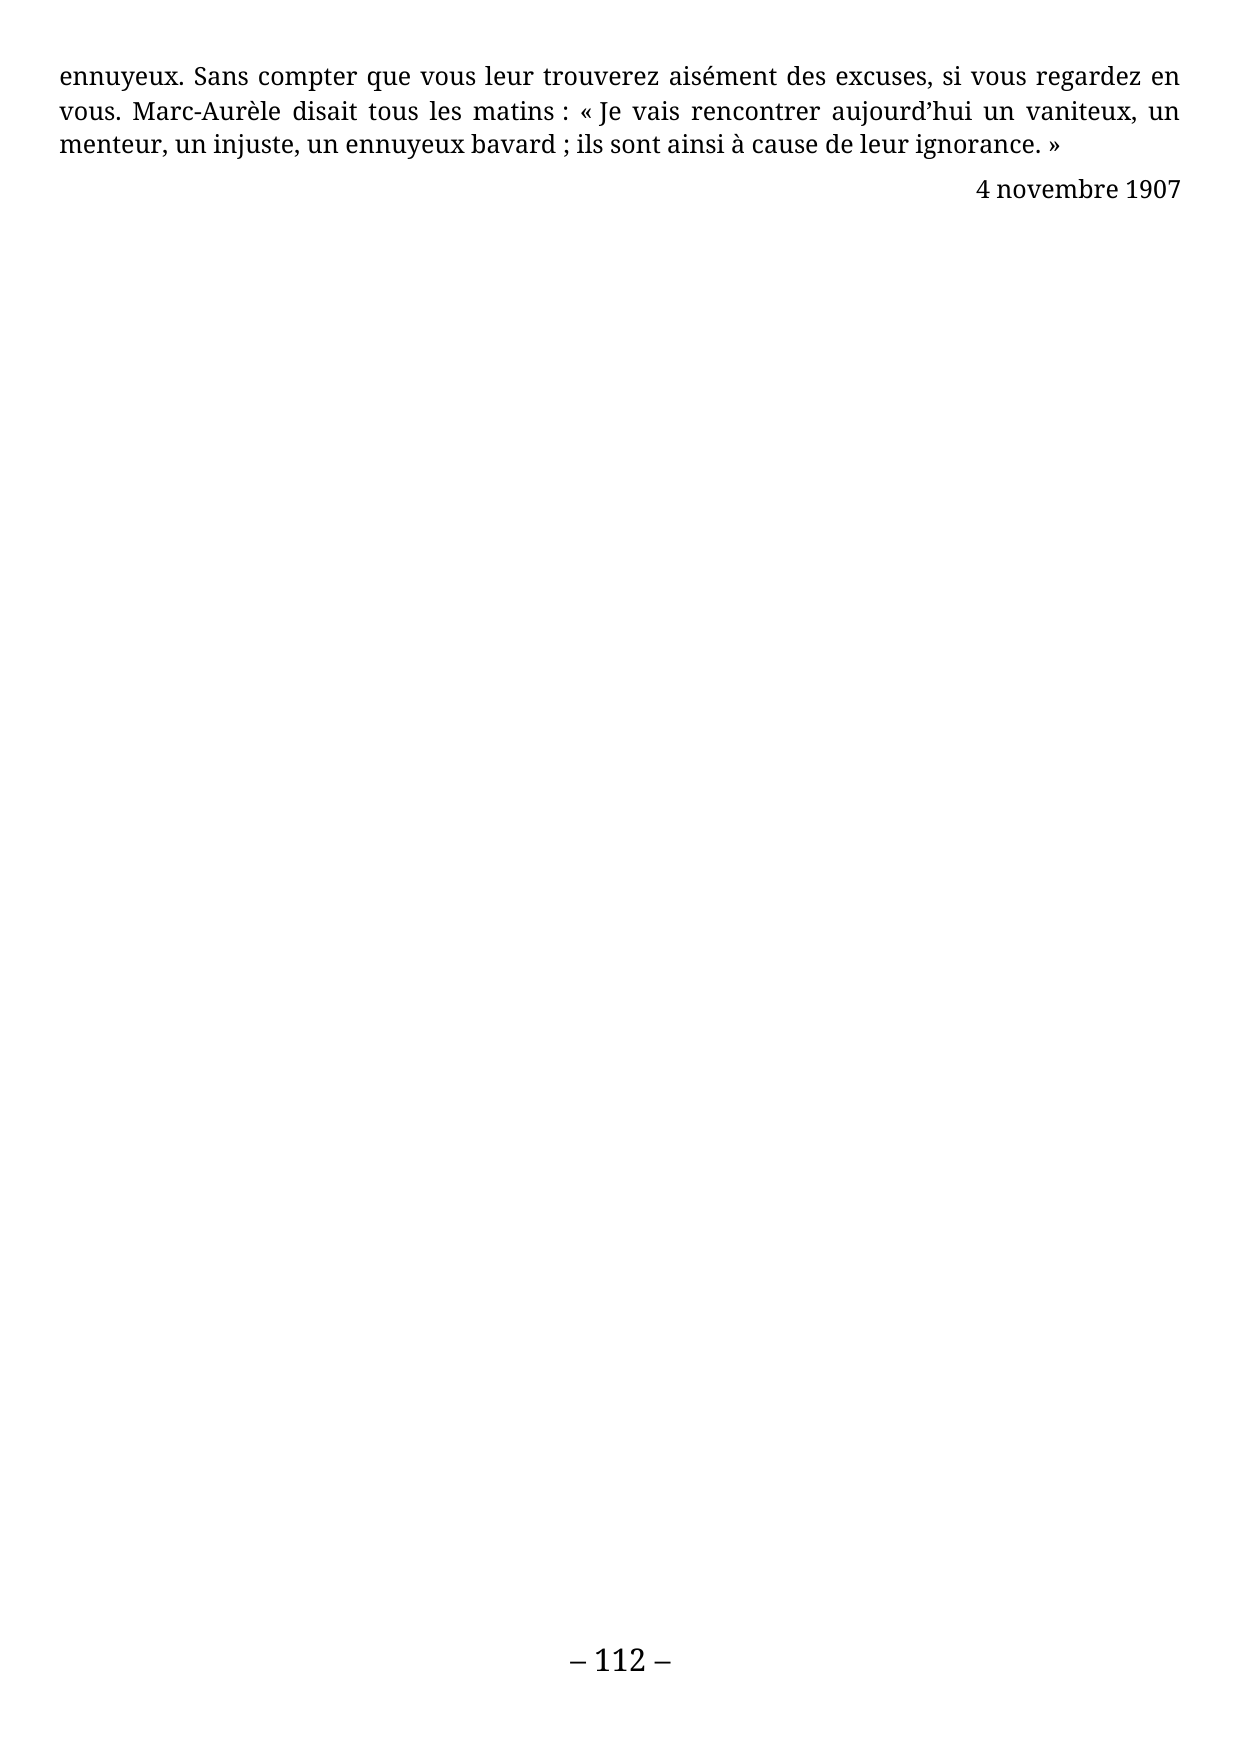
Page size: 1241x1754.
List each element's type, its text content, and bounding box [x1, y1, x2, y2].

text 4 novembre 1907 [59, 172, 1181, 206]
text ennuyeux. Sans compter que vous leur trouverez aisément des excuses, si vous regardez en vous. Marc-Aurèle disait tous les matins : « Je vais rencontrer aujourd’hui un vaniteux, un menteur, un injuste, un ennuyeux bavard ; ils sont ainsi à cause de leur ignorance. » [59, 59, 1181, 161]
